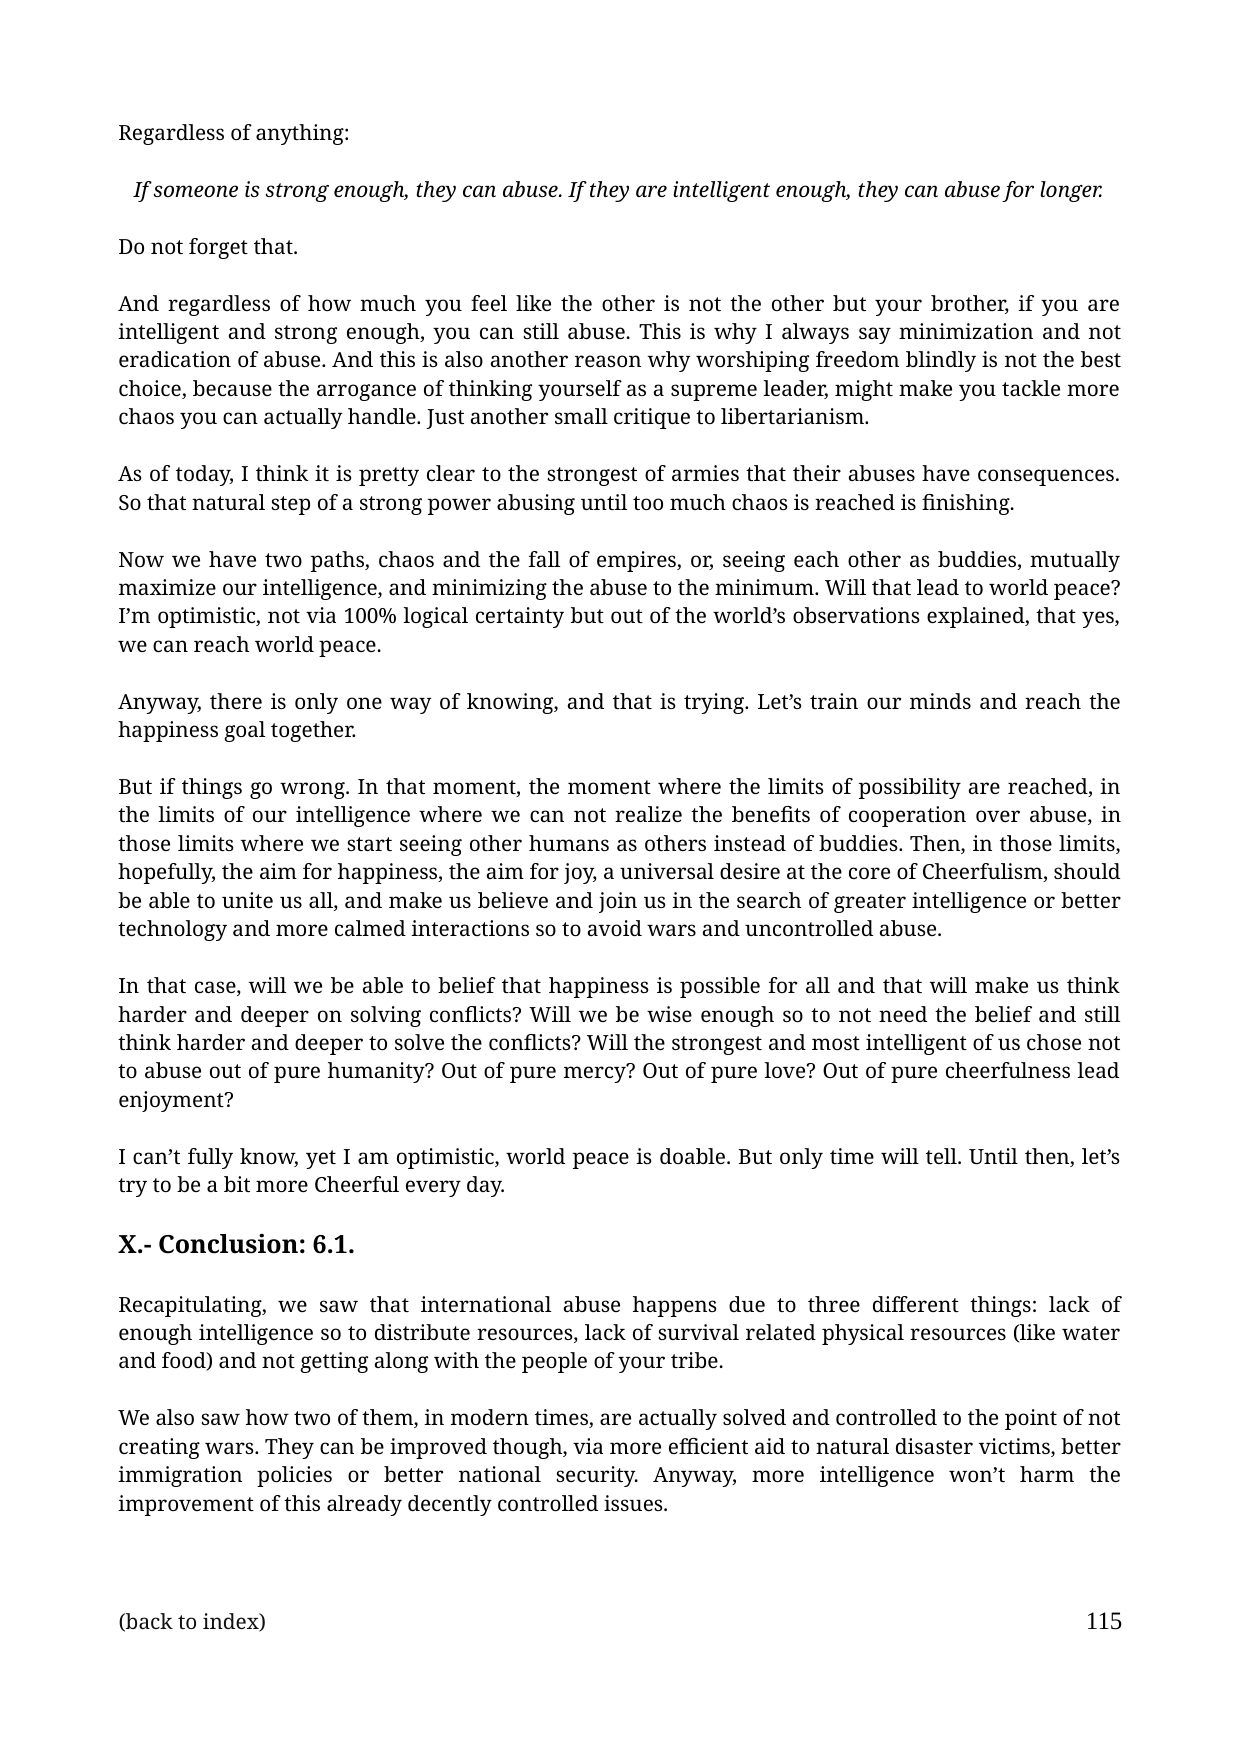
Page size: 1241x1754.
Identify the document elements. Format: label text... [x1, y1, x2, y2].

text Now we have two paths, chaos and the fall of empires, or, seeing each other as buddies, mutually maximize our intelligence, and minimizing the abuse to the minimum. Will that lead to world peace? I’m optimistic, not via 100% logical certainty but out of the world’s observations explained, that yes, we can reach world peace. [118, 545, 1122, 658]
text I can’t fully know, yet I am optimistic, world peace is doable. But only time will tell. Until then, let’s try to be a bit more Cheerful every day. [118, 1142, 1122, 1199]
text Recapitulating, we saw that international abuse happens due to three different things: lack of enough intelligence so to distribute resources, lack of survival related physical resources (like water and food) and not getting along with the people of your tribe. [118, 1290, 1122, 1375]
text In that case, will we be able to belief that happiness is possible for all and that will make us think harder and deeper on solving conflicts? Will we be wise enough so to not need the belief and still think harder and deeper to solve the conflicts? Will the strongest and most intelligent of us chose not to abuse out of pure humanity? Out of pure mercy? Out of pure love? Out of pure cheerfulness lead enjoyment? [118, 971, 1122, 1113]
text X.- Conclusion: 6.1. [118, 1227, 1122, 1261]
text If someone is strong enough, they can abuse. If they are intelligent enough, they can abuse for longer. [118, 175, 1122, 203]
text But if things go wrong. In that moment, the moment where the limits of possibility are reached, in the limits of our intelligence where we can not realize the benefits of cooperation over abuse, in those limits where we start seeing other humans as others instead of buddies. Then, in those limits, hopefully, the aim for happiness, the aim for joy, a universal desire at the core of Cheerfulism, should be able to unite us all, and make us believe and join us in the search of greater intelligence or better technology and more calmed interactions so to avoid wars and uncontrolled abuse. [118, 772, 1122, 943]
text And regardless of how much you feel like the other is not the other but your brother, if you are intelligent and strong enough, you can still abuse. This is why I always say minimization and not eradication of abuse. And this is also another reason why worshiping freedom blindly is not the best choice, because the arrogance of thinking yourself as a supreme leader, might make you tackle more chaos you can actually handle. Just another small critique to libertarianism. [118, 289, 1122, 431]
text Regardless of anything: [118, 118, 1122, 147]
text We also saw how two of them, in modern times, are actually solved and controlled to the point of not creating wars. They can be improved though, via more efficient aid to natural disaster victims, better immigration policies or better national security. Anyway, more intelligence won’t harm the improvement of this already decently controlled issues. [118, 1403, 1122, 1517]
text Anyway, there is only one way of knowing, and that is trying. Let’s train our minds and reach the happiness goal together. [118, 687, 1122, 744]
text As of today, I think it is pretty clear to the strongest of armies that their abuses have consequences. So that natural step of a strong power abusing until too much chaos is reached is finishing. [118, 459, 1122, 516]
text Do not forget that. [118, 232, 1122, 260]
